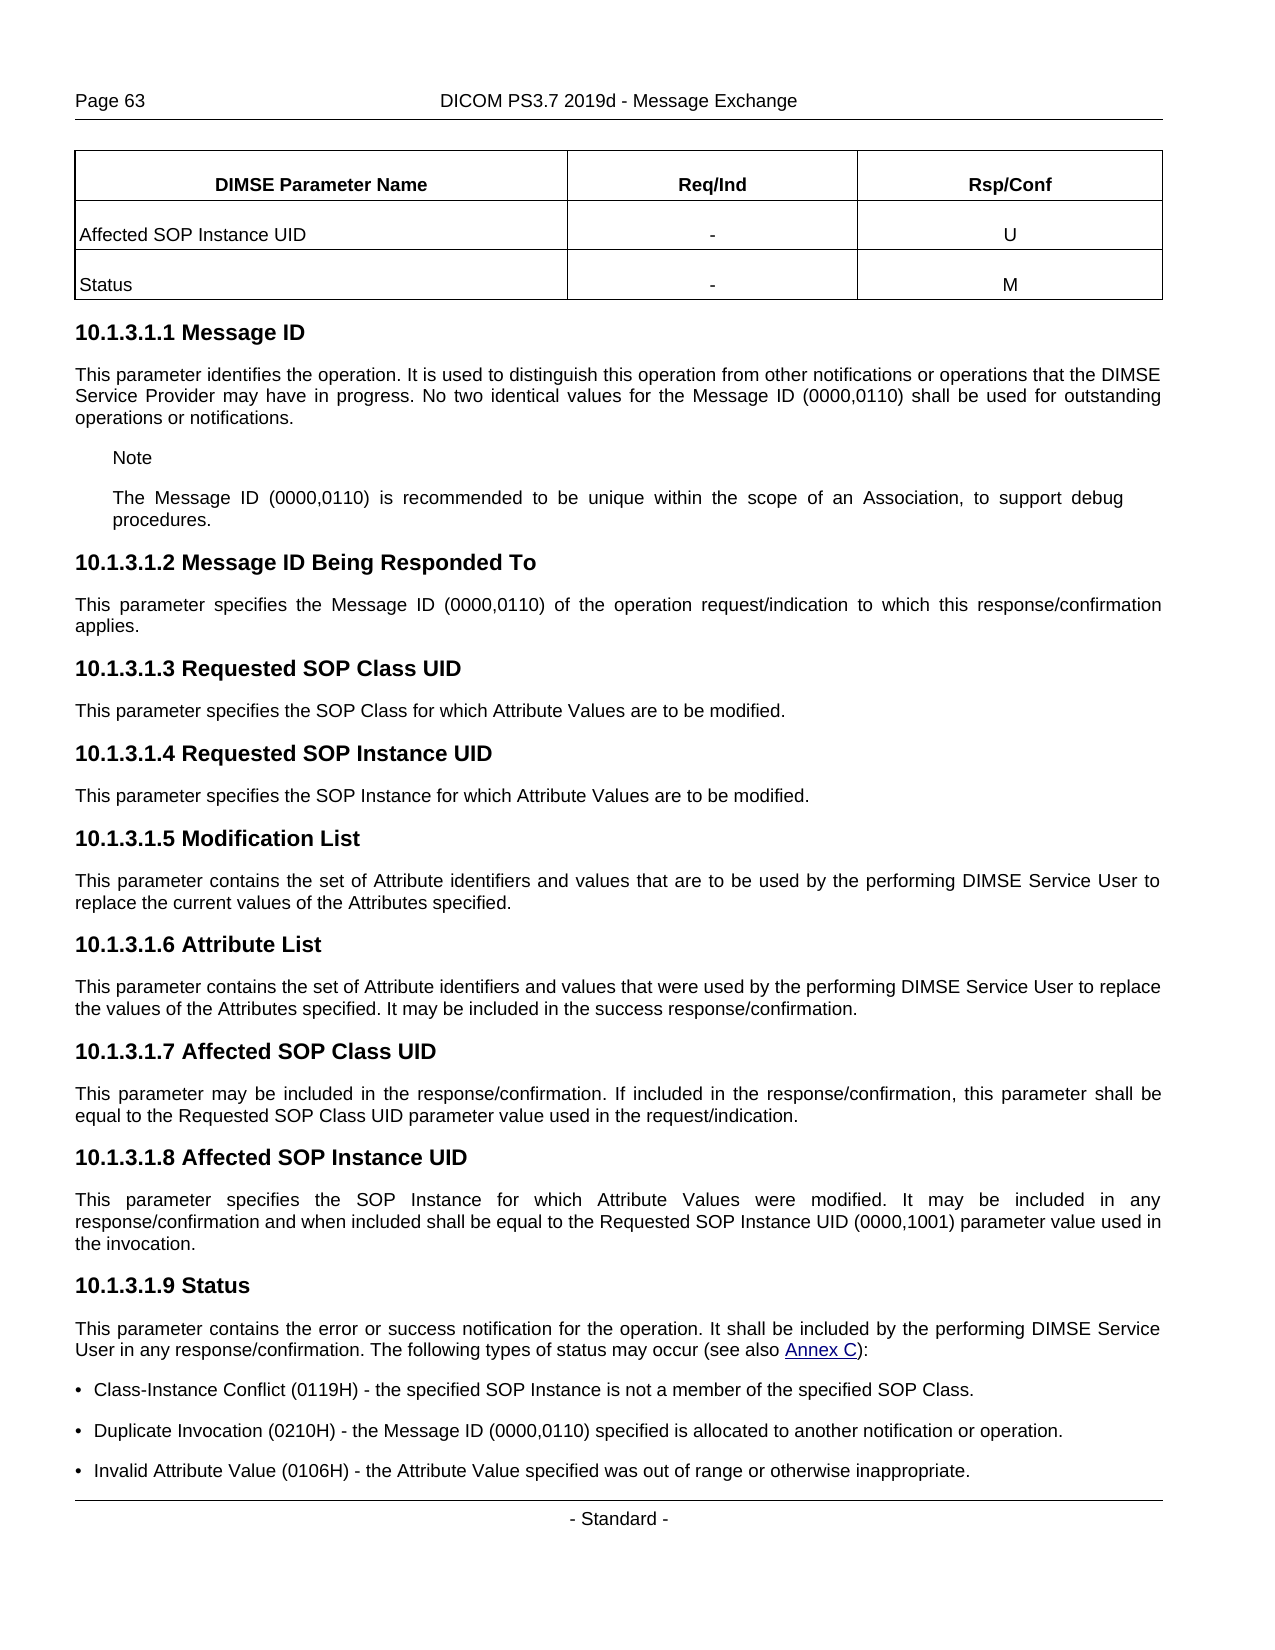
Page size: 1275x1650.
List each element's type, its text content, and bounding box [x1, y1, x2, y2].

text This parameter contains the set of Attribute identifiers and values that were used by the performing DIMSE Service User to replace the values of the Attributes specified. It may be included in the success response/confirmation. [75, 976, 1162, 1019]
table_cell - [568, 250, 857, 299]
text 10.1.3.1.9 Status [75, 1273, 1162, 1298]
text • Duplicate Invocation (0210H) - the Message ID (0000,0110) specified is allocated to another notification or operation. [75, 1419, 1162, 1441]
text 10.1.3.1.6 Attribute List [75, 932, 1162, 958]
text This parameter identifies the operation. It is used to distinguish this operation from other notifications or operations that the DIMSE Service Provider may have in progress. No two identical values for the Message ID (0000,0110) shall be used for outstanding operations or notifications. [75, 363, 1162, 428]
text This parameter specifies the SOP Instance for which Attribute Values are to be modified. [75, 785, 1162, 807]
text 10.1.3.1.5 Modification List [75, 825, 1162, 851]
table_cell U [858, 201, 1162, 249]
text 10.1.3.1.7 Affected SOP Class UID [75, 1038, 1162, 1064]
table_cell Status [76, 250, 567, 299]
table_header Rsp/Conf [858, 151, 1162, 200]
text • Invalid Attribute Value (0106H) - the Attribute Value specified was out of range or otherwise inappropriate. [75, 1460, 1162, 1481]
text This parameter specifies the SOP Instance for which Attribute Values were modified. It may be included in any response/confirmation and when included shall be equal to the Requested SOP Instance UID (0000,1001) parameter value used in the invocation. [75, 1189, 1162, 1254]
text • Class-Instance Conflict (0119H) - the specified SOP Instance is not a member of the specified SOP Class. [75, 1379, 1162, 1401]
text This parameter specifies the SOP Class for which Attribute Values are to be modified. [75, 700, 1162, 722]
text Note [112, 447, 1125, 468]
text 10.1.3.1.1 Message ID [75, 319, 1162, 345]
text 10.1.3.1.4 Requested SOP Instance UID [75, 740, 1162, 766]
text 10.1.3.1.2 Message ID Being Responded To [75, 549, 1162, 575]
text The Message ID (0000,0110) is recommended to be unique within the scope of an Association, to support debug procedures. [112, 487, 1125, 530]
text This parameter may be included in the response/confirmation. If included in the response/confirmation, this parameter shall be equal to the Requested SOP Class UID parameter value used in the request/indication. [75, 1083, 1162, 1126]
text 10.1.3.1.3 Requested SOP Class UID [75, 656, 1162, 681]
table_header Req/Ind [568, 151, 857, 200]
text This parameter contains the set of Attribute identifiers and values that are to be used by the performing DIMSE Service User to replace the current values of the Attributes specified. [75, 870, 1162, 913]
table_cell M [858, 250, 1162, 299]
table_header DIMSE Parameter Name [76, 151, 567, 200]
text 10.1.3.1.8 Affected SOP Instance UID [75, 1145, 1162, 1171]
text This parameter specifies the Message ID (0000,0110) of the operation request/indication to which this response/confirmation applies. [75, 594, 1162, 637]
text This parameter contains the error or success notification for the operation. It shall be included by the performing DIMSE Service User in any response/confirmation. The following types of status may occur (see also Annex C): [75, 1317, 1162, 1360]
table_cell Affected SOP Instance UID [76, 201, 567, 249]
table_cell - [568, 201, 857, 249]
